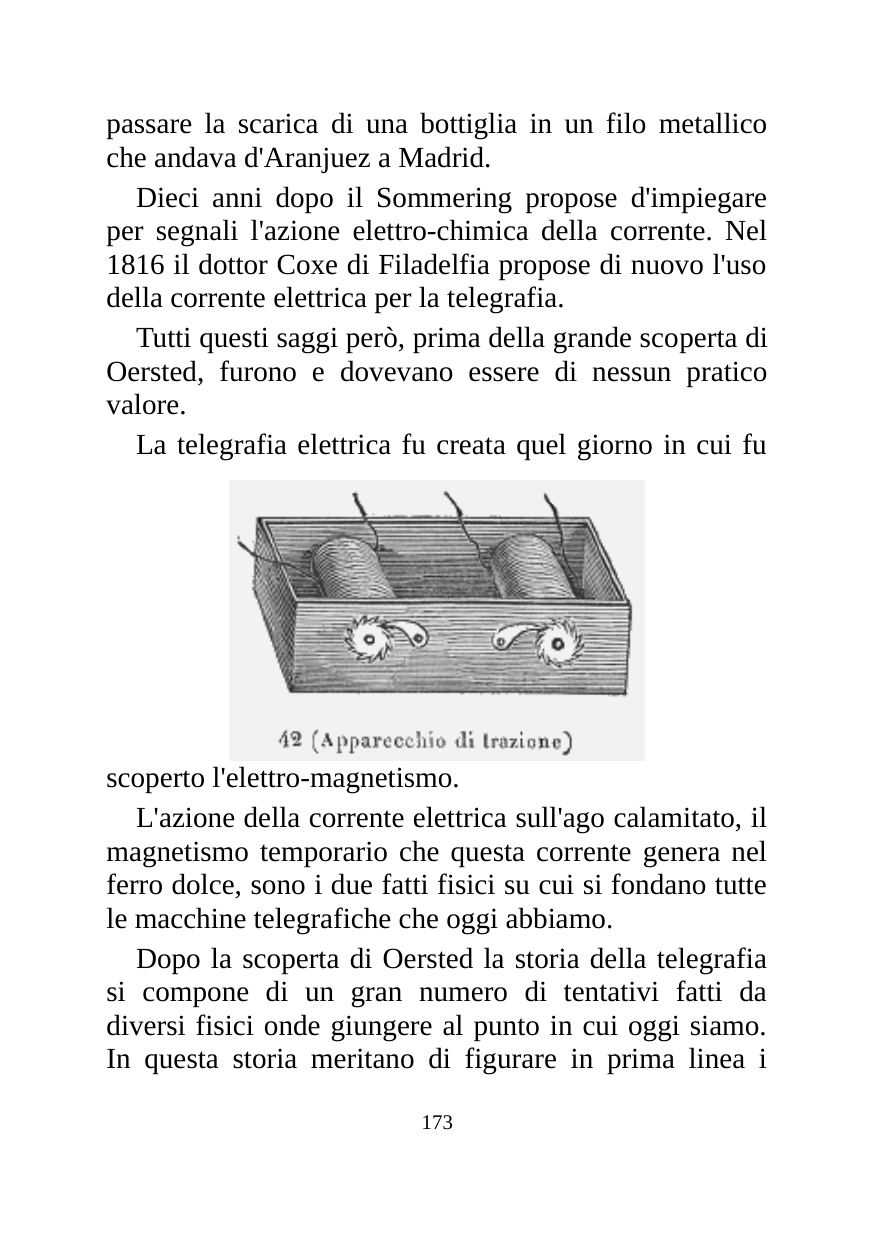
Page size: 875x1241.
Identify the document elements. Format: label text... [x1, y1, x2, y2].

text Dieci anni dopo il Sommering propose d'impiegare per segnali l'azione elettro-chimica della corrente. Nel 1816 il dottor Coxe di Filadelfia propose di nuovo l'uso della corrente elettrica per la telegrafia. [106, 180, 768, 314]
text La telegrafia elettrica fu creata quel giorno in cui fu scoperto l'elettro-magnetismo. [106, 427, 768, 794]
text Dopo la scoperta di Oersted la storia della telegrafia si compone di un gran numero di tentativi fatti da diversi fisici onde giungere al punto in cui oggi siamo. In questa storia meritano di figurare in prima linea i [106, 941, 768, 1075]
text L'azione della corrente elettrica sull'ago calamitato, il magnetismo temporario che questa corrente genera nel ferro dolce, sono i due fatti fisici su cui si fondano tutte le macchine telegrafiche che oggi abbiamo. [106, 800, 768, 934]
text Tutti questi saggi però, prima della grande scoperta di Oersted, furono e dovevano essere di nessun pratico valore. [106, 320, 768, 421]
text passare la scarica di una bottiglia in un filo metallico che andava d'Aranjuez a Madrid. [106, 106, 768, 173]
